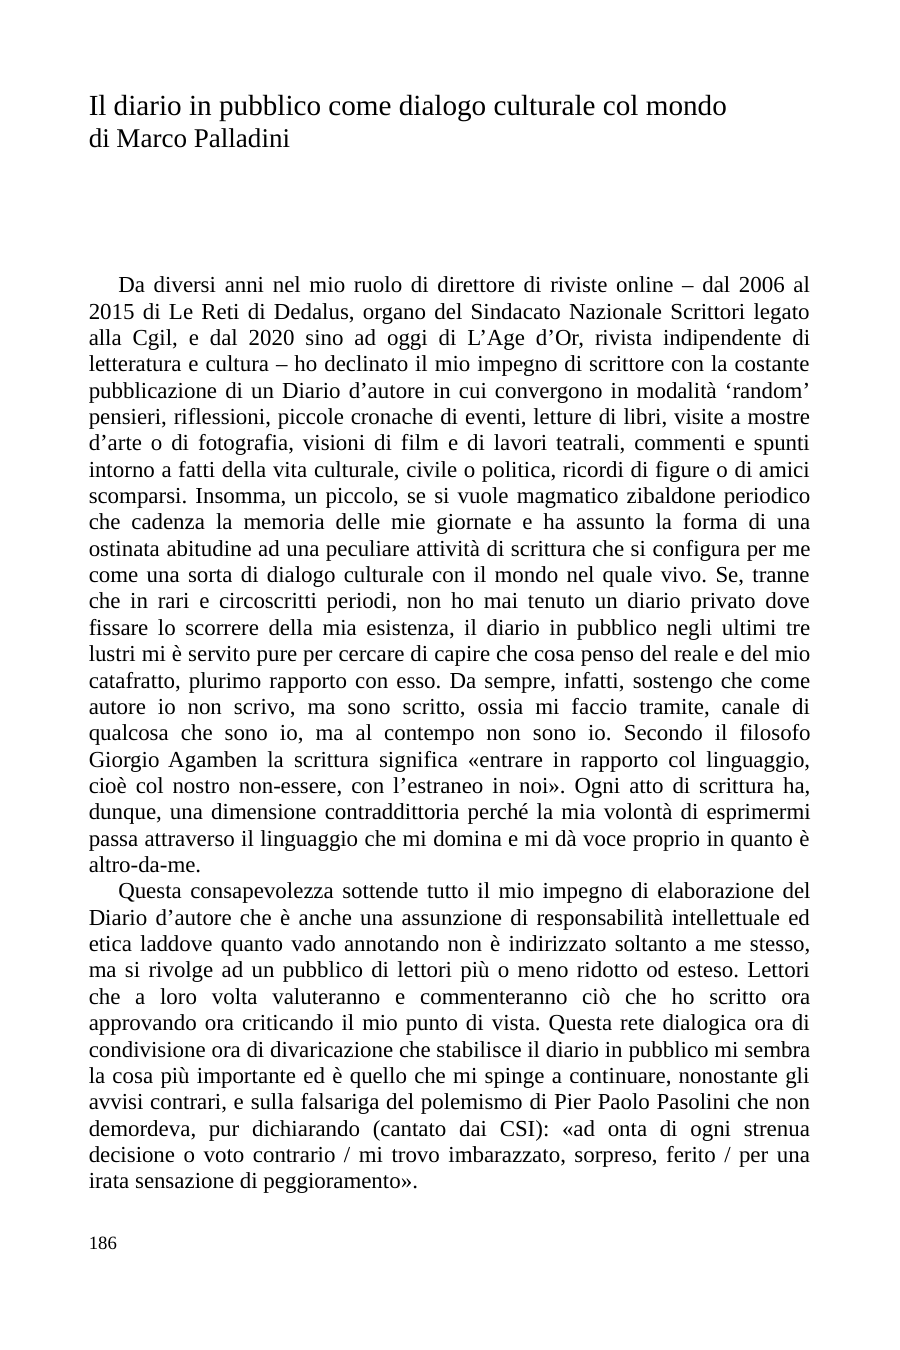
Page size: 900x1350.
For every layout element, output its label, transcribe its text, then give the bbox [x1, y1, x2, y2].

subtitle Il diario in pubblico come dialogo culturale col mondo di Marco Palladini [88, 88, 811, 153]
text Questa consapevolezza sottende tutto il mio impegno di elaborazione del Diario d’autore che è anche una assunzione di responsabilità intellettuale ed etica laddove quanto vado annotando non è indirizzato soltanto a me stesso, ma si rivolge ad un pubblico di lettori più o meno ridotto od esteso. Lettori che a loro volta valuteranno e commenteranno ciò che ho scritto ora approvando ora criticando il mio punto di vista. Questa rete dialogica ora di condivisione ora di divaricazione che stabilisce il diario in pubblico mi sembra la cosa più importante ed è quello che mi spinge a continuare, nonostante gli avvisi contrari, e sulla falsariga del polemismo di Pier Paolo Pasolini che non demordeva, pur dichiarando (cantato dai CSI): «ad onta di ogni strenua decisione o voto contrario / mi trovo imbarazzato, sorpreso, ferito / per una irata sensazione di peggioramento». [88, 877, 811, 1194]
text Da diversi anni nel mio ruolo di direttore di riviste online – dal 2006 al 2015 di Le Reti di Dedalus, organo del Sindacato Nazionale Scrittori legato alla Cgil, e dal 2020 sino ad oggi di L’Age d’Or, rivista indipendente di letteratura e cultura – ho declinato il mio impegno di scrittore con la costante pubblicazione di un Diario d’autore in cui convergono in modalità ‘random’ pensieri, riflessioni, piccole cronache di eventi, letture di libri, visite a mostre d’arte o di fotografia, visioni di film e di lavori teatrali, commenti e spunti intorno a fatti della vita culturale, civile o politica, ricordi di figure o di amici scomparsi. Insomma, un piccolo, se si vuole magmatico zibaldone periodico che cadenza la memoria delle mie giornate e ha assunto la forma di una ostinata abitudine ad una peculiare attività di scrittura che si configura per me come una sorta di dialogo culturale con il mondo nel quale vivo. Se, tranne che in rari e circoscritti periodi, non ho mai tenuto un diario privato dove fissare lo scorrere della mia esistenza, il diario in pubblico negli ultimi tre lustri mi è servito pure per cercare di capire che cosa penso del reale e del mio catafratto, plurimo rapporto con esso. Da sempre, infatti, sostengo che come autore io non scrivo, ma sono scritto, ossia mi faccio tramite, canale di qualcosa che sono io, ma al contempo non sono io. Secondo il filosofo Giorgio Agamben la scrittura significa «entrare in rapporto col linguaggio, cioè col nostro non-essere, con l’estraneo in noi». Ogni atto di scrittura ha, dunque, una dimensione contraddittoria perché la mia volontà di esprimermi passa attraverso il linguaggio che mi domina e mi dà voce proprio in quanto è altro-da-me. [88, 271, 811, 877]
